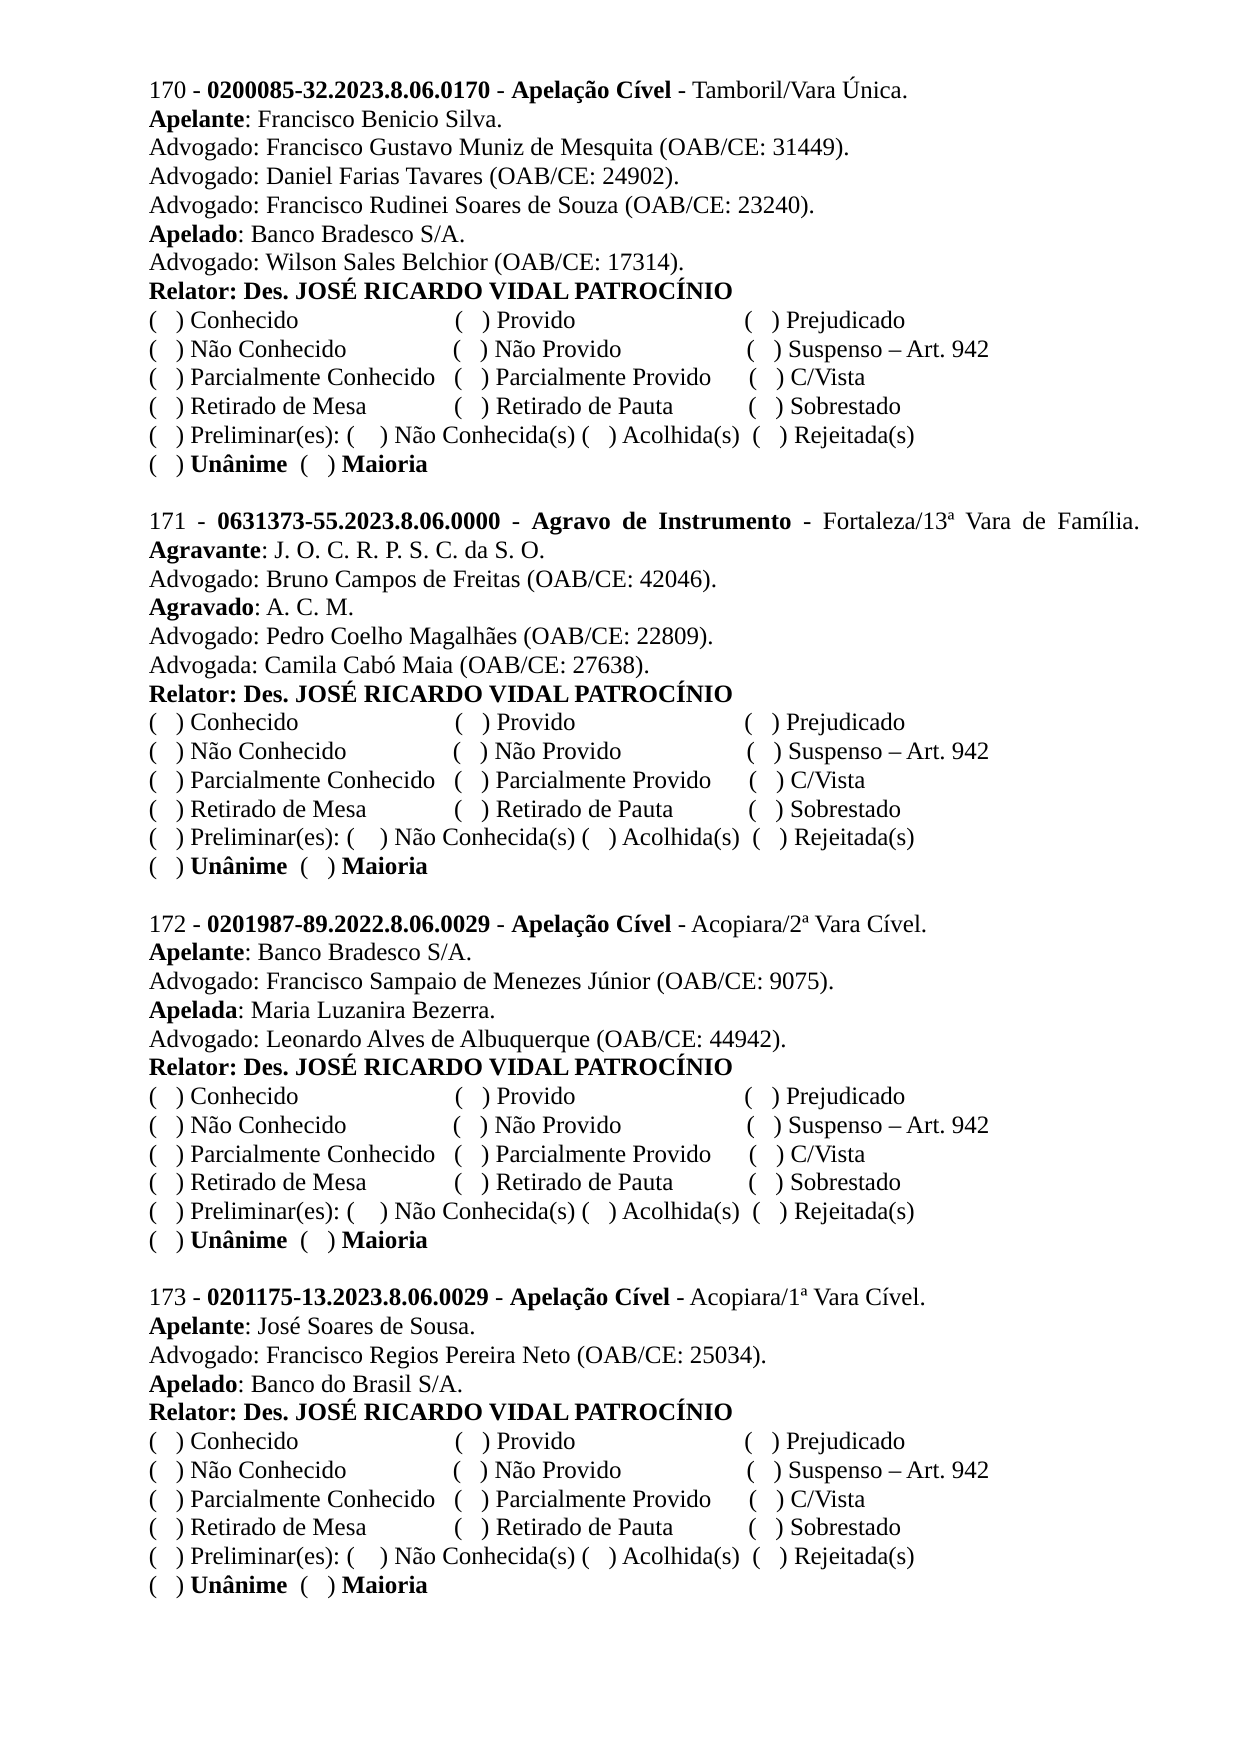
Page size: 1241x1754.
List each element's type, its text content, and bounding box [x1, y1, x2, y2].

text ( ) Não Conhecido ( ) Não Provido ( ) Suspenso – Art. 942 [148, 1455, 1158, 1484]
text Advogado: Francisco Gustavo Muniz de Mesquita (OAB/CE: 31449). [148, 132, 1141, 161]
text ( ) Preliminar(es): ( ) Não Conhecida(s) ( ) Acolhida(s) ( ) Rejeitada(s) [148, 1541, 1158, 1570]
text ( ) Parcialmente Conhecido ( ) Parcialmente Provido ( ) C/Vista [148, 765, 1158, 794]
text ( ) Conhecido ( ) Provido ( ) Prejudicado [148, 305, 1141, 334]
text 171 - 0631373-55.2023.8.06.0000 - Agravo de Instrumento - Fortaleza/13ª Vara de Família. Agravante: J. O. C. R. P. S. C. da S. O. [148, 506, 1141, 564]
text Apelante: Francisco Benicio Silva. [148, 104, 1141, 132]
text ( ) Não Conhecido ( ) Não Provido ( ) Suspenso – Art. 942 [148, 1110, 1158, 1139]
text Advogado: Wilson Sales Belchior (OAB/CE: 17314). [148, 247, 1141, 276]
text Apelado: Banco Bradesco S/A. [148, 219, 1141, 247]
text Advogado: Francisco Sampaio de Menezes Júnior (OAB/CE: 9075). [148, 966, 1141, 995]
text Apelado: Banco do Brasil S/A. [148, 1369, 1141, 1397]
text Apelante: José Soares de Sousa. [148, 1311, 1141, 1340]
text Apelante: Banco Bradesco S/A. [148, 937, 1141, 966]
text ( ) Parcialmente Conhecido ( ) Parcialmente Provido ( ) C/Vista [148, 362, 1158, 391]
text Advogado: Bruno Campos de Freitas (OAB/CE: 42046). [148, 564, 1141, 592]
text Advogado: Daniel Farias Tavares (OAB/CE: 24902). [148, 161, 1141, 190]
text ( ) Preliminar(es): ( ) Não Conhecida(s) ( ) Acolhida(s) ( ) Rejeitada(s) [148, 1196, 1158, 1225]
text ( ) Unânime ( ) Maioria [148, 1570, 1158, 1599]
text ( ) Não Conhecido ( ) Não Provido ( ) Suspenso – Art. 942 [148, 736, 1158, 765]
text Apelada: Maria Luzanira Bezerra. [148, 995, 1141, 1024]
text 170 - 0200085-32.2023.8.06.0170 - Apelação Cível - Tamboril/Vara Única. [148, 75, 1141, 104]
text Agravado: A. C. M. [148, 592, 1141, 621]
text 172 - 0201987-89.2022.8.06.0029 - Apelação Cível - Acopiara/2ª Vara Cível. [148, 909, 1141, 937]
text Relator: Des. JOSÉ RICARDO VIDAL PATROCÍNIO [148, 276, 1141, 305]
text ( ) Parcialmente Conhecido ( ) Parcialmente Provido ( ) C/Vista [148, 1484, 1158, 1512]
text ( ) Retirado de Mesa ( ) Retirado de Pauta ( ) Sobrestado [148, 1512, 1158, 1541]
text ( ) Unânime ( ) Maioria [148, 449, 1158, 477]
text ( ) Parcialmente Conhecido ( ) Parcialmente Provido ( ) C/Vista [148, 1139, 1158, 1167]
text ( ) Retirado de Mesa ( ) Retirado de Pauta ( ) Sobrestado [148, 1167, 1158, 1196]
text Relator: Des. JOSÉ RICARDO VIDAL PATROCÍNIO [148, 1052, 1141, 1081]
text Advogado: Leonardo Alves de Albuquerque (OAB/CE: 44942). [148, 1024, 1141, 1052]
text ( ) Conhecido ( ) Provido ( ) Prejudicado [148, 707, 1141, 736]
text 173 - 0201175-13.2023.8.06.0029 - Apelação Cível - Acopiara/1ª Vara Cível. [148, 1282, 1141, 1311]
text Advogada: Camila Cabó Maia (OAB/CE: 27638). [148, 650, 1141, 679]
text Advogado: Francisco Regios Pereira Neto (OAB/CE: 25034). [148, 1340, 1141, 1369]
text ( ) Não Conhecido ( ) Não Provido ( ) Suspenso – Art. 942 [148, 334, 1158, 362]
text Relator: Des. JOSÉ RICARDO VIDAL PATROCÍNIO [148, 1397, 1141, 1426]
text ( ) Conhecido ( ) Provido ( ) Prejudicado [148, 1081, 1141, 1110]
text ( ) Retirado de Mesa ( ) Retirado de Pauta ( ) Sobrestado [148, 391, 1158, 420]
text Advogado: Pedro Coelho Magalhães (OAB/CE: 22809). [148, 621, 1141, 650]
text ( ) Unânime ( ) Maioria [148, 851, 1158, 880]
text ( ) Preliminar(es): ( ) Não Conhecida(s) ( ) Acolhida(s) ( ) Rejeitada(s) [148, 822, 1158, 851]
text ( ) Preliminar(es): ( ) Não Conhecida(s) ( ) Acolhida(s) ( ) Rejeitada(s) [148, 420, 1158, 449]
text ( ) Unânime ( ) Maioria [148, 1225, 1158, 1254]
text ( ) Retirado de Mesa ( ) Retirado de Pauta ( ) Sobrestado [148, 794, 1158, 822]
text ( ) Conhecido ( ) Provido ( ) Prejudicado [148, 1426, 1141, 1455]
text Advogado: Francisco Rudinei Soares de Souza (OAB/CE: 23240). [148, 190, 1141, 219]
text Relator: Des. JOSÉ RICARDO VIDAL PATROCÍNIO [148, 679, 1141, 707]
